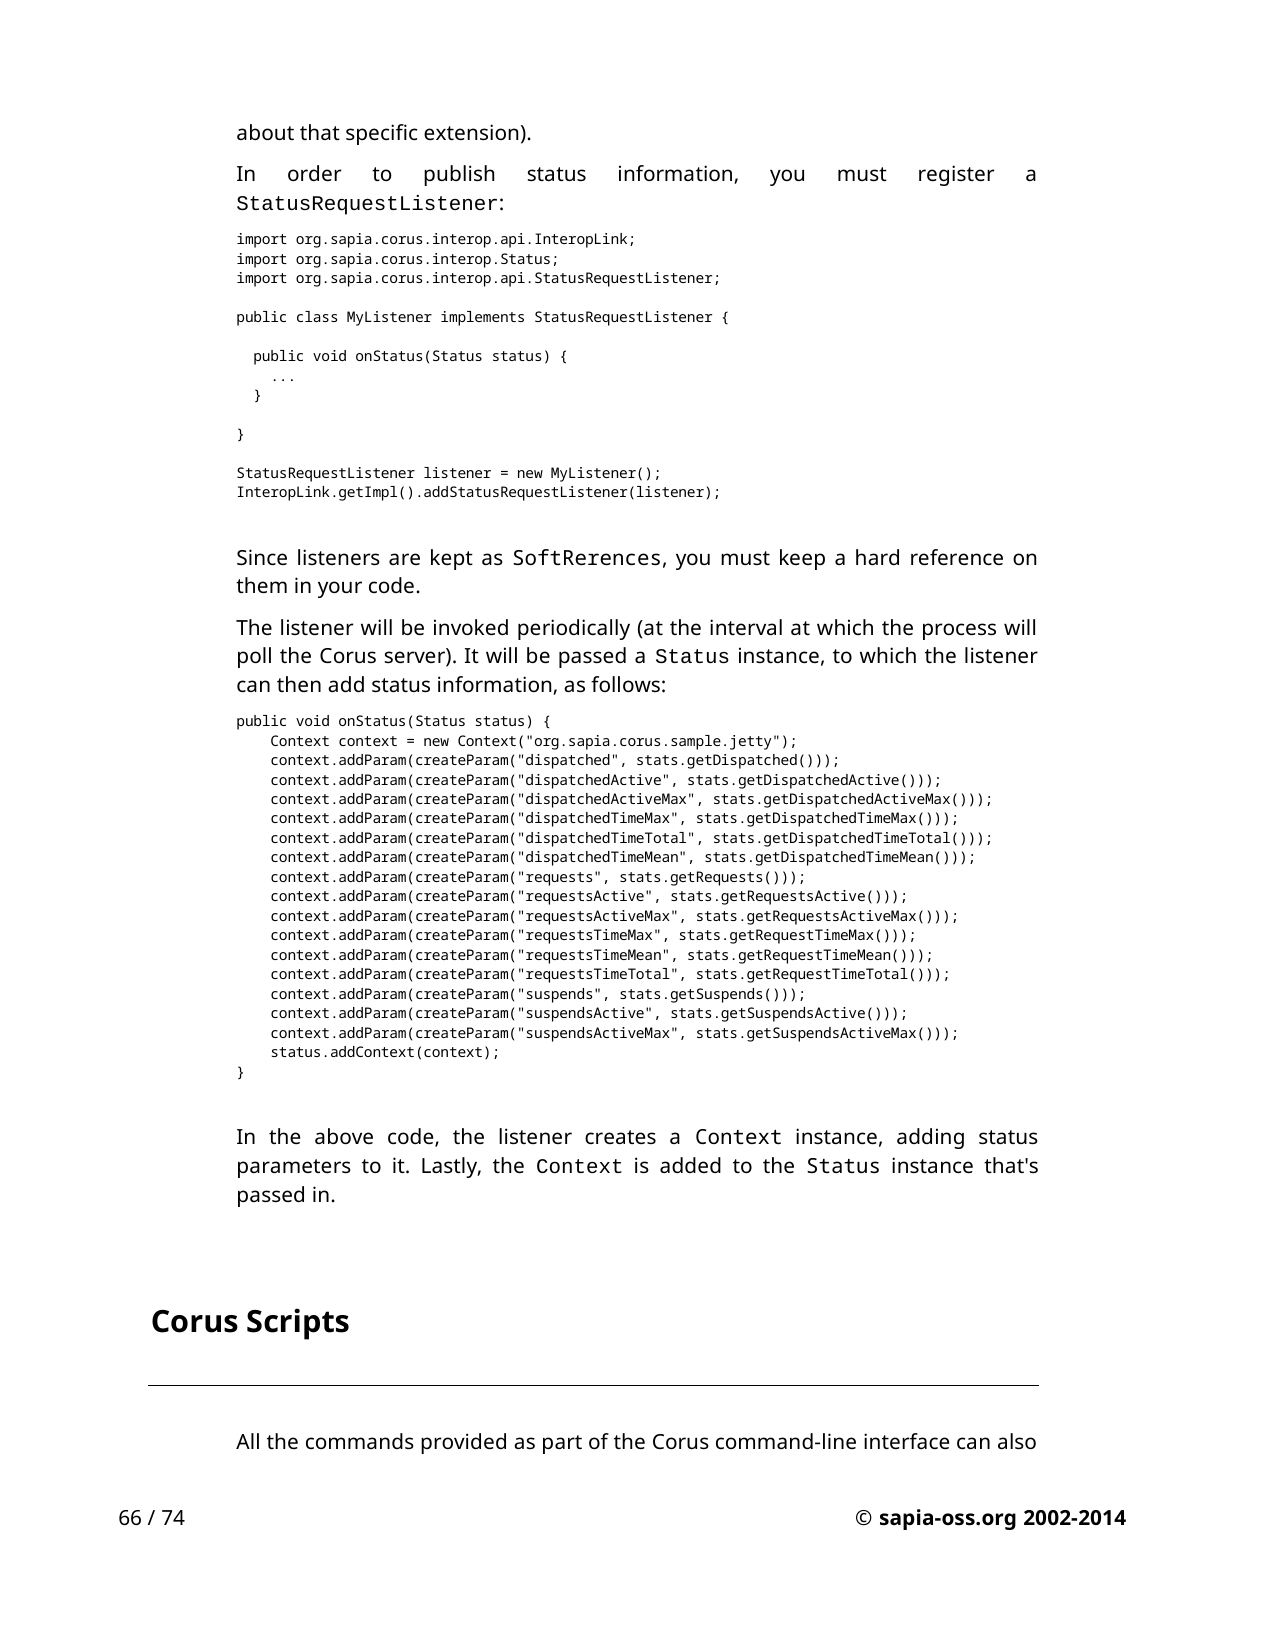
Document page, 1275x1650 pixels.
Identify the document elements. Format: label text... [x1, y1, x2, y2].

text All the commands provided as part of the Corus command-line interface can also [236, 1427, 1039, 1455]
text public void onStatus(Status status) { [236, 711, 1039, 731]
text context.addParam(createParam("requests", stats.getRequests())); [236, 867, 1039, 886]
text In the above code, the listener creates a Context instance, adding status parameters to it. Lastly, the Context is added to the Status instance that's passed in. [236, 1122, 1039, 1208]
subtitle Corus Scripts [148, 1297, 1039, 1385]
text status.addContext(context); [236, 1042, 1039, 1062]
text In order to publish status information, you must register a StatusRequestListener: [236, 159, 1039, 217]
text context.addParam(createParam("requestsTimeMean", stats.getRequestTimeMean())); [236, 945, 1039, 964]
text context.addParam(createParam("suspends", stats.getSuspends())); [236, 984, 1039, 1003]
text context.addParam(createParam("suspendsActive", stats.getSuspendsActive())); [236, 1003, 1039, 1023]
text context.addParam(createParam("dispatchedActive", stats.getDispatchedActive())); [236, 769, 1039, 789]
text context.addParam(createParam("dispatchedTimeMax", stats.getDispatchedTimeMax())); [236, 808, 1039, 828]
text import org.sapia.corus.interop.api.InteropLink; [236, 229, 1039, 249]
text The listener will be invoked periodically (at the interval at which the process will poll the Corus server). It will be passed a Status instance, to which the listener can then add status information, as follows: [236, 612, 1039, 698]
text context.addParam(createParam("requestsActiveMax", stats.getRequestsActiveMax())); [236, 906, 1039, 925]
text public class MyListener implements StatusRequestListener { [236, 307, 1039, 327]
text import org.sapia.corus.interop.Status; [236, 249, 1039, 268]
text context.addParam(createParam("requestsActive", stats.getRequestsActive())); [236, 886, 1039, 906]
text context.addParam(createParam("dispatchedTimeTotal", stats.getDispatchedTimeTotal())); [236, 828, 1039, 847]
text context.addParam(createParam("dispatchedActiveMax", stats.getDispatchedActiveMax())); [236, 789, 1039, 808]
text import org.sapia.corus.interop.api.StatusRequestListener; [236, 268, 1039, 288]
text Context context = new Context("org.sapia.corus.sample.jetty"); [236, 731, 1039, 750]
text InteropLink.getImpl().addStatusRequestListener(listener); [236, 482, 1039, 502]
text ... [236, 366, 1039, 385]
text Since listeners are kept as SoftRerences, you must keep a hard reference on them in your code. [236, 543, 1039, 600]
text context.addParam(createParam("suspendsActiveMax", stats.getSuspendsActiveMax())); [236, 1023, 1039, 1042]
text context.addParam(createParam("requestsTimeMax", stats.getRequestTimeMax())); [236, 925, 1039, 945]
text } [236, 385, 1039, 404]
text context.addParam(createParam("dispatched", stats.getDispatched())); [236, 750, 1039, 769]
text about that specific extension). [236, 118, 1039, 147]
text public void onStatus(Status status) { [236, 346, 1039, 366]
text } [236, 1062, 1039, 1081]
text context.addParam(createParam("requestsTimeTotal", stats.getRequestTimeTotal())); [236, 964, 1039, 984]
text StatusRequestListener listener = new MyListener(); [236, 463, 1039, 482]
text context.addParam(createParam("dispatchedTimeMean", stats.getDispatchedTimeMean())); [236, 847, 1039, 867]
text } [236, 424, 1039, 443]
